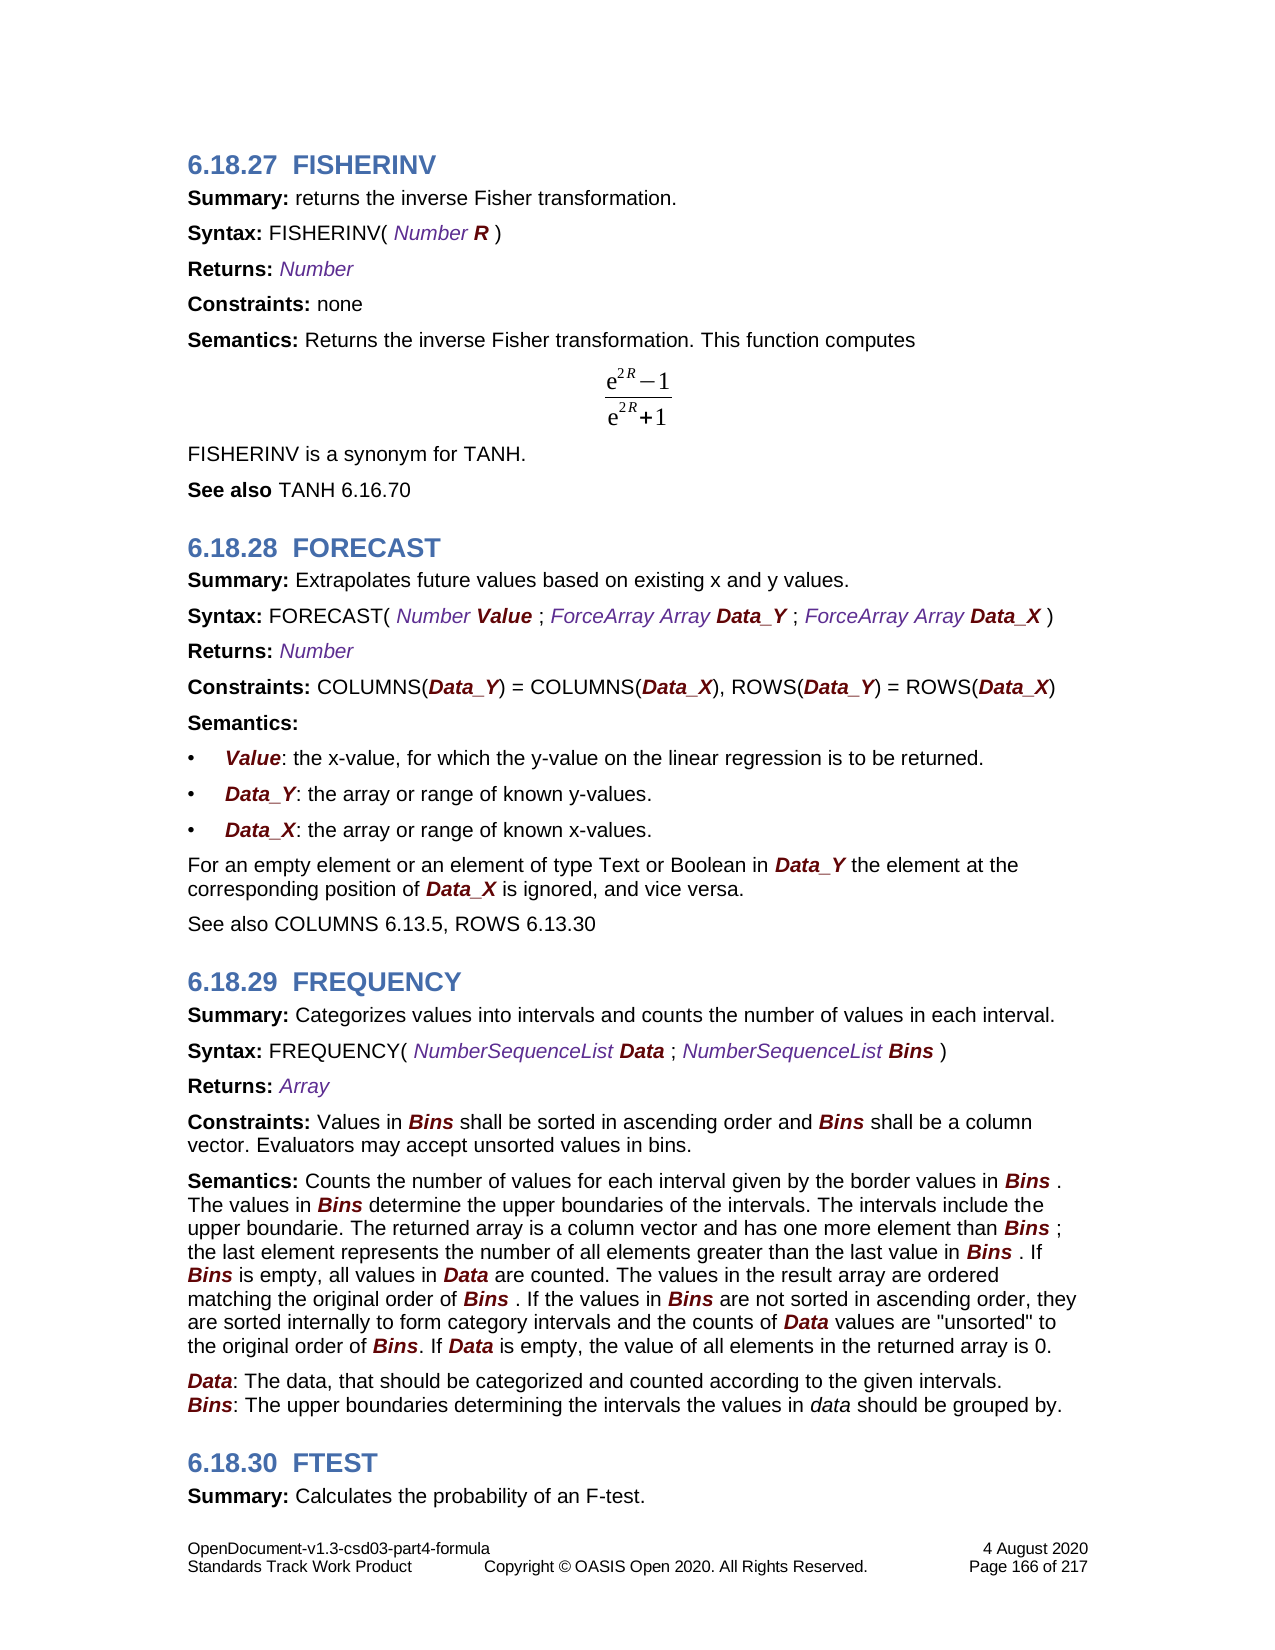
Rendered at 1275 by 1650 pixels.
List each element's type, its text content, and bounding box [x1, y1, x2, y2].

text Summary: Calculates the probability of an F-test. [187, 1484, 1088, 1508]
text Summary: Extrapolates future values based on existing x and y values. [187, 569, 1088, 592]
text FISHERINV is a synonym for TANH. [187, 442, 1088, 466]
subtitle FORECAST [187, 533, 1088, 563]
text For an empty element or an element of type Text or Boolean in Data_Y the element at the corresponding position of Data_X is ignored, and vice versa. [187, 854, 1088, 901]
text Returns: Number [187, 257, 1088, 281]
text Constraints: Values in Bins shall be sorted in ascending order and Bins shall be a column vector. Evaluators may accept unsorted values in bins. [187, 1110, 1088, 1157]
text Syntax: FISHERINV( Number R ) [187, 222, 1088, 245]
text Returns: Array [187, 1075, 1088, 1098]
text Data: The data, that should be categorized and counted according to the given intervals. Bins: The upper boundaries determining the intervals the values in data should be grouped by. [187, 1370, 1088, 1417]
list Value: the x-value, for which the y-value on the linear regression is to be returned. [187, 747, 1088, 770]
text Semantics: Counts the number of values for each interval given by the border values in Bins . The values in Bins determine the upper boundaries of the intervals. The intervals include the upper boundarie. The returned array is a column vector and has one more element than Bins ; the last element represents the number of all elements greater than the last value in Bins . If Bins is empty, all values in Data are counted. The values in the result array are ordered matching the original order of Bins . If the values in Bins are not sorted in ascending order, they are sorted internally to form category intervals and the counts of Data values are "unsorted" to the original order of Bins. If Data is empty, the value of all elements in the returned array is 0. [187, 1169, 1088, 1358]
text Summary: returns the inverse Fisher transformation. [187, 186, 1088, 209]
text See also COLUMNS 6.13.5, ROWS 6.13.30 [187, 913, 1088, 936]
text Semantics: [187, 711, 1088, 735]
text See also TANH 6.16.70 [187, 478, 1088, 502]
text Constraints: COLUMNS(Data_Y) = COLUMNS(Data_X), ROWS(Data_Y) = ROWS(Data_X) [187, 676, 1088, 699]
text Semantics: Returns the inverse Fisher transformation. This function computes [187, 328, 1088, 352]
subtitle FREQUENCY [187, 967, 1088, 997]
text Constraints: none [187, 293, 1088, 316]
subtitle FISHERINV [187, 150, 1088, 180]
subtitle FTEST [187, 1448, 1088, 1478]
text Syntax: FORECAST( Number Value ; ForceArray Array Data_Y ; ForceArray Array Data_X ) [187, 604, 1088, 628]
text Returns: Number [187, 640, 1088, 663]
text Summary: Categorizes values into intervals and counts the number of values in each interval. [187, 1003, 1088, 1027]
list Data_X: the array or range of known x-values. [187, 818, 1088, 842]
list Data_Y: the array or range of known y-values. [187, 782, 1088, 806]
text Syntax: FREQUENCY( NumberSequenceList Data ; NumberSequenceList Bins ) [187, 1039, 1088, 1063]
